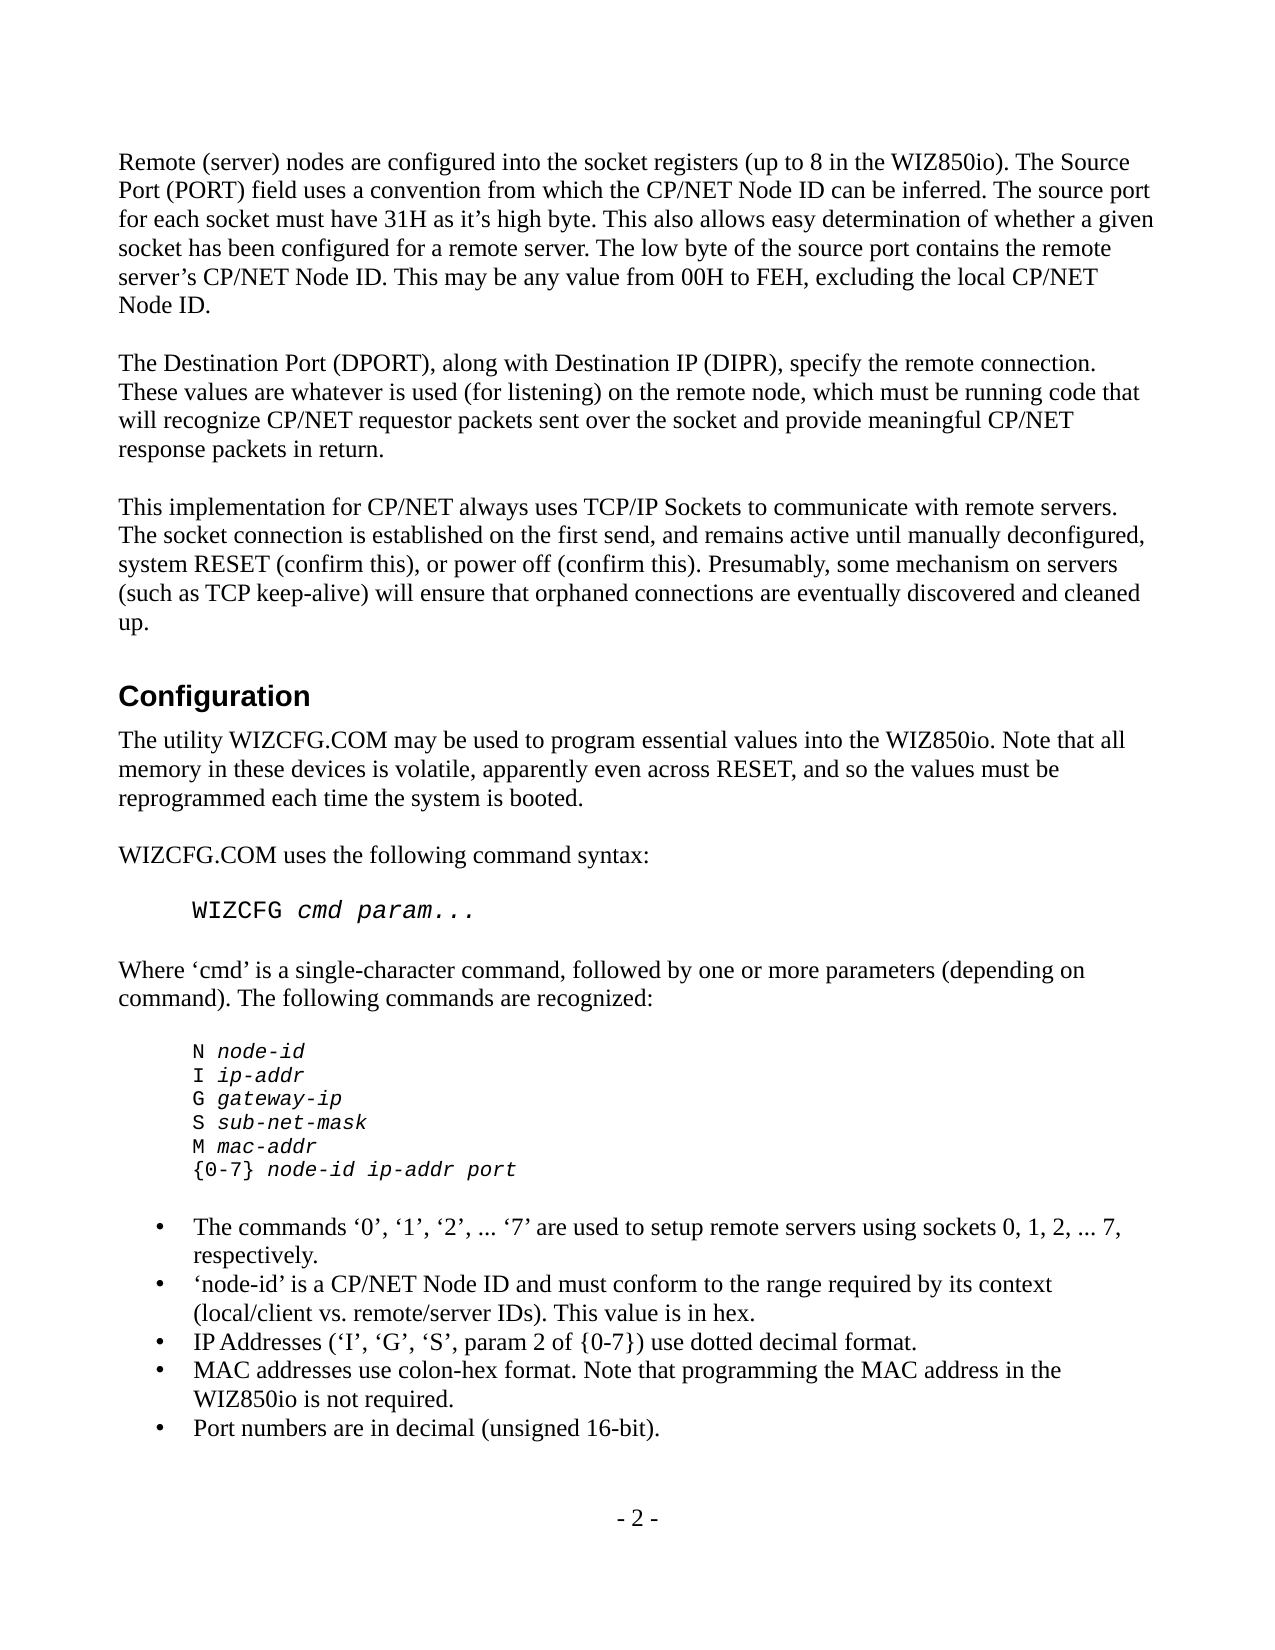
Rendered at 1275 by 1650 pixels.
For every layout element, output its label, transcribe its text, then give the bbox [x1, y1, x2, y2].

list The commands ‘0’, ‘1’, ‘2’, ... ‘7’ are used to setup remote servers using sockets 0, 1, 2, ... 7, respectively. [156, 1212, 1157, 1269]
text {0-7} node-id ip-addr port [192, 1159, 1157, 1183]
list IP Addresses (‘I’, ‘G’, ‘S’, param 2 of {0-7}) use dotted decimal format. [156, 1327, 1157, 1355]
text S sub-net-mask [192, 1112, 1157, 1136]
text Where ‘cmd’ is a single-character command, followed by one or more parameters (depending on command). The following commands are recognized: [118, 955, 1157, 1012]
text The utility WIZCFG.COM may be used to program essential values into the WIZ850io. Note that all memory in these devices is volatile, apparently even across RESET, and so the values must be reprogrammed each time the system is booted. [118, 725, 1157, 811]
list ‘node-id’ is a CP/NET Node ID and must conform to the range required by its context (local/client vs. remote/server IDs). This value is in hex. [156, 1269, 1157, 1327]
list MAC addresses use colon-hex format. Note that programming the MAC address in the WIZ850io is not required. [156, 1355, 1157, 1413]
subtitle Configuration [118, 679, 1157, 713]
text This implementation for CP/NET always uses TCP/IP Sockets to communicate with remote servers. The socket connection is established on the first send, and remains active until manually deconfigured, system RESET (confirm this), or power off (confirm this). Presumably, some mechanism on servers (such as TCP keep-alive) will ensure that orphaned connections are eventually discovered and cleaned up. [118, 492, 1157, 636]
text I ip-addr [192, 1065, 1157, 1088]
text N node-id [192, 1041, 1157, 1065]
list Port numbers are in decimal (unsigned 16-bit). [156, 1413, 1157, 1442]
text WIZCFG.COM uses the following command syntax: [118, 840, 1157, 869]
text Remote (server) nodes are configured into the socket registers (up to 8 in the WIZ850io). The Source Port (PORT) field uses a convention from which the CP/NET Node ID can be inferred. The source port for each socket must have 31H as it’s high byte. This also allows easy determination of whether a given socket has been configured for a remote server. The low byte of the source port contains the remote server’s CP/NET Node ID. This may be any value from 00H to FEH, excluding the local CP/NET Node ID. [118, 147, 1157, 319]
text M mac-addr [192, 1136, 1157, 1159]
text The Destination Port (DPORT), along with Destination IP (DIPR), specify the remote connection. These values are whatever is used (for listening) on the remote node, which must be running code that will recognize CP/NET requestor packets sent over the socket and provide meaningful CP/NET response packets in return. [118, 348, 1157, 463]
text G gateway-ip [192, 1088, 1157, 1112]
text WIZCFG cmd param... [192, 898, 1157, 926]
